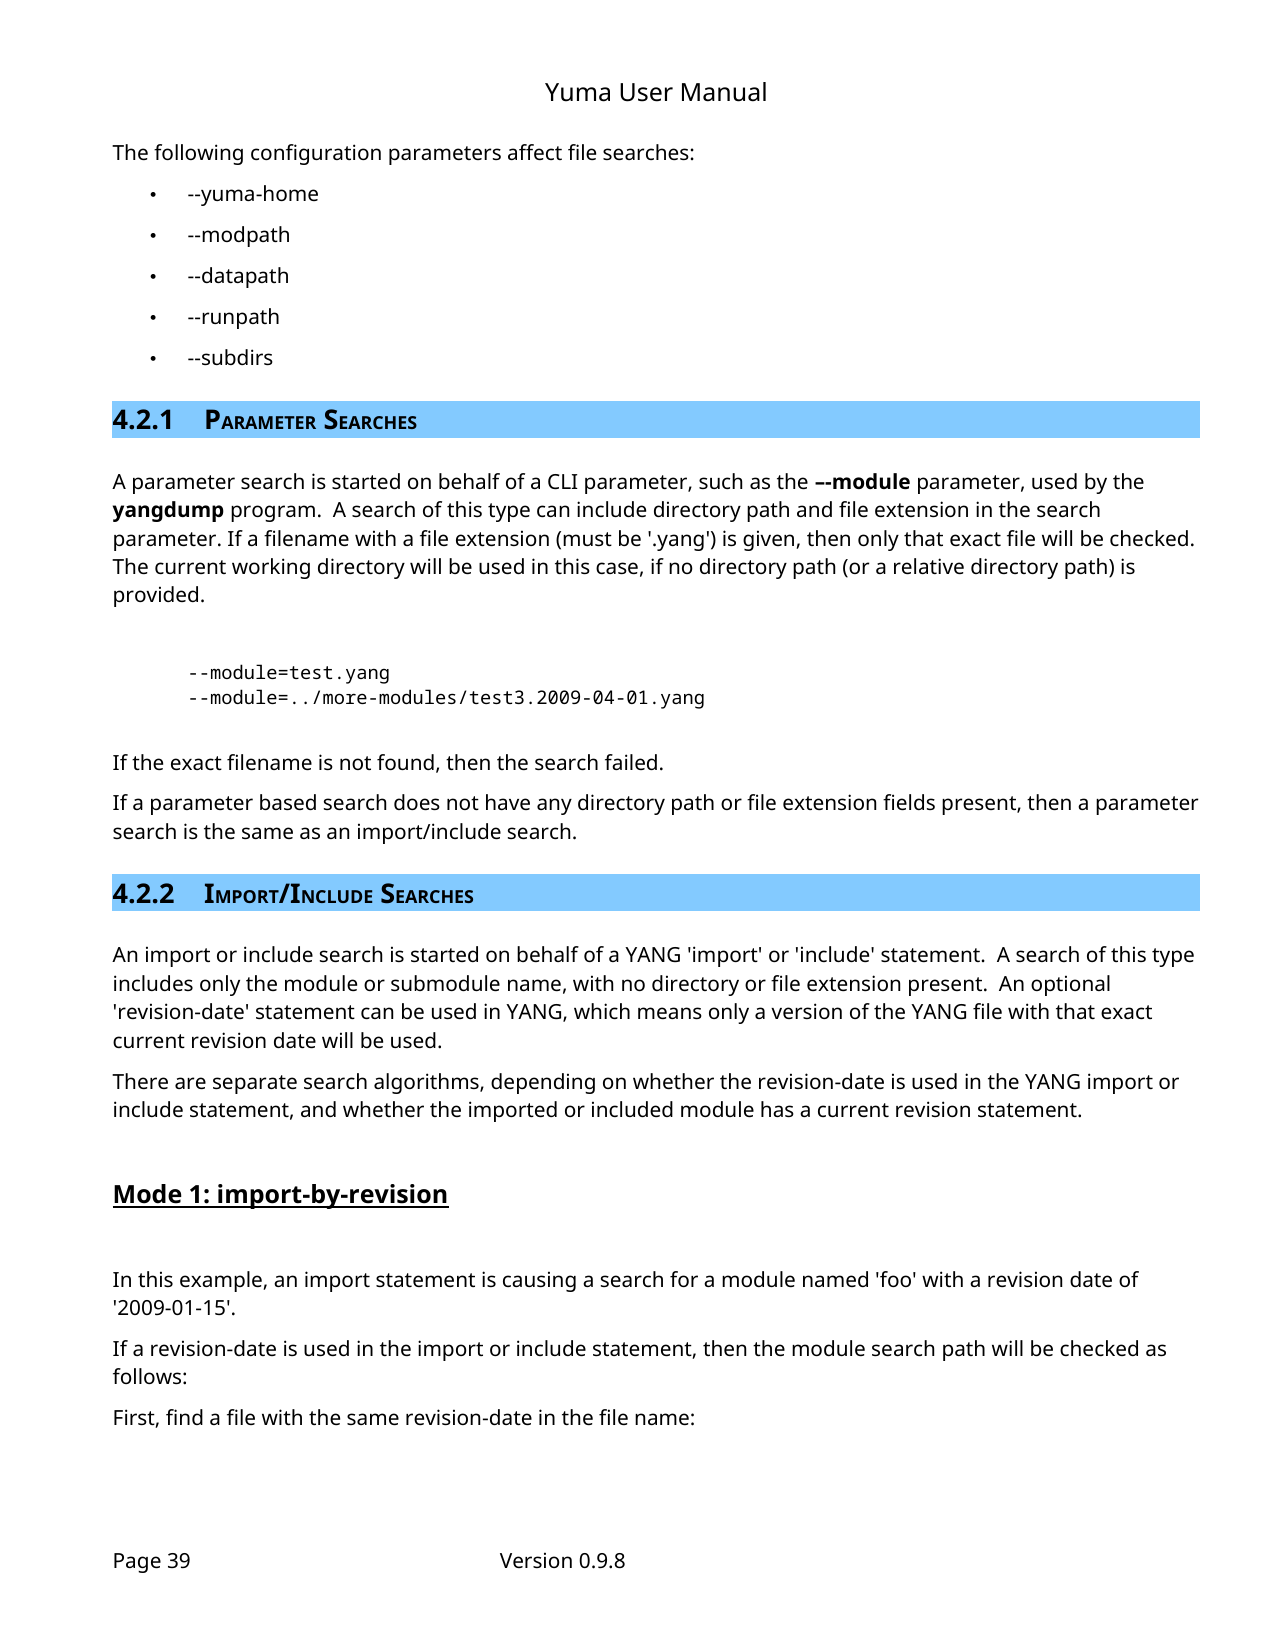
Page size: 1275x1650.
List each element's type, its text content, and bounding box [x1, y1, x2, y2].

text If the exact filename is not found, then the search failed. [112, 748, 1200, 776]
list --modpath [150, 220, 1200, 249]
text If a parameter based search does not have any directory path or file extension fields present, then a parameter search is the same as an import/include search. [112, 788, 1200, 845]
text In this example, an import statement is causing a search for a module named 'foo' with a revision date of '2009-01-15'. [112, 1265, 1200, 1322]
list --module=test.yang --module=../more-modules/test3.2009-04-01.yang [150, 659, 1200, 736]
text A parameter search is started on behalf of a CLI parameter, such as the –-module parameter, used by the yangdump program. A search of this type can include directory path and file extension in the search parameter. If a filename with a file extension (must be '.yang') is given, then only that exact file will be checked. The current working directory will be used in this case, if no directory path (or a relative directory path) is provided. [112, 467, 1200, 609]
text Mode 1: import-by-revision [112, 1177, 1200, 1211]
list --yuma-home [150, 179, 1200, 208]
list --runpath [150, 302, 1200, 331]
text If a revision-date is used in the import or include statement, then the module search path will be checked as follows: [112, 1334, 1200, 1391]
text First, find a file with the same revision-date in the file name: [112, 1403, 1200, 1432]
subtitle Import/Include Searches [112, 874, 1200, 911]
text The following configuration parameters affect file searches: [112, 138, 1200, 167]
list --subdirs [150, 343, 1200, 372]
text An import or include search is started on behalf of a YANG 'import' or 'include' statement. A search of this type includes only the module or submodule name, with no directory or file extension present. An optional 'revision-date' statement can be used in YANG, which means only a version of the YANG file with that exact current revision date will be used. [112, 941, 1200, 1054]
list --datapath [150, 261, 1200, 290]
subtitle Parameter Searches [112, 401, 1200, 438]
text There are separate search algorithms, depending on whether the revision-date is used in the YANG import or include statement, and whether the imported or included module has a current revision statement. [112, 1067, 1200, 1124]
